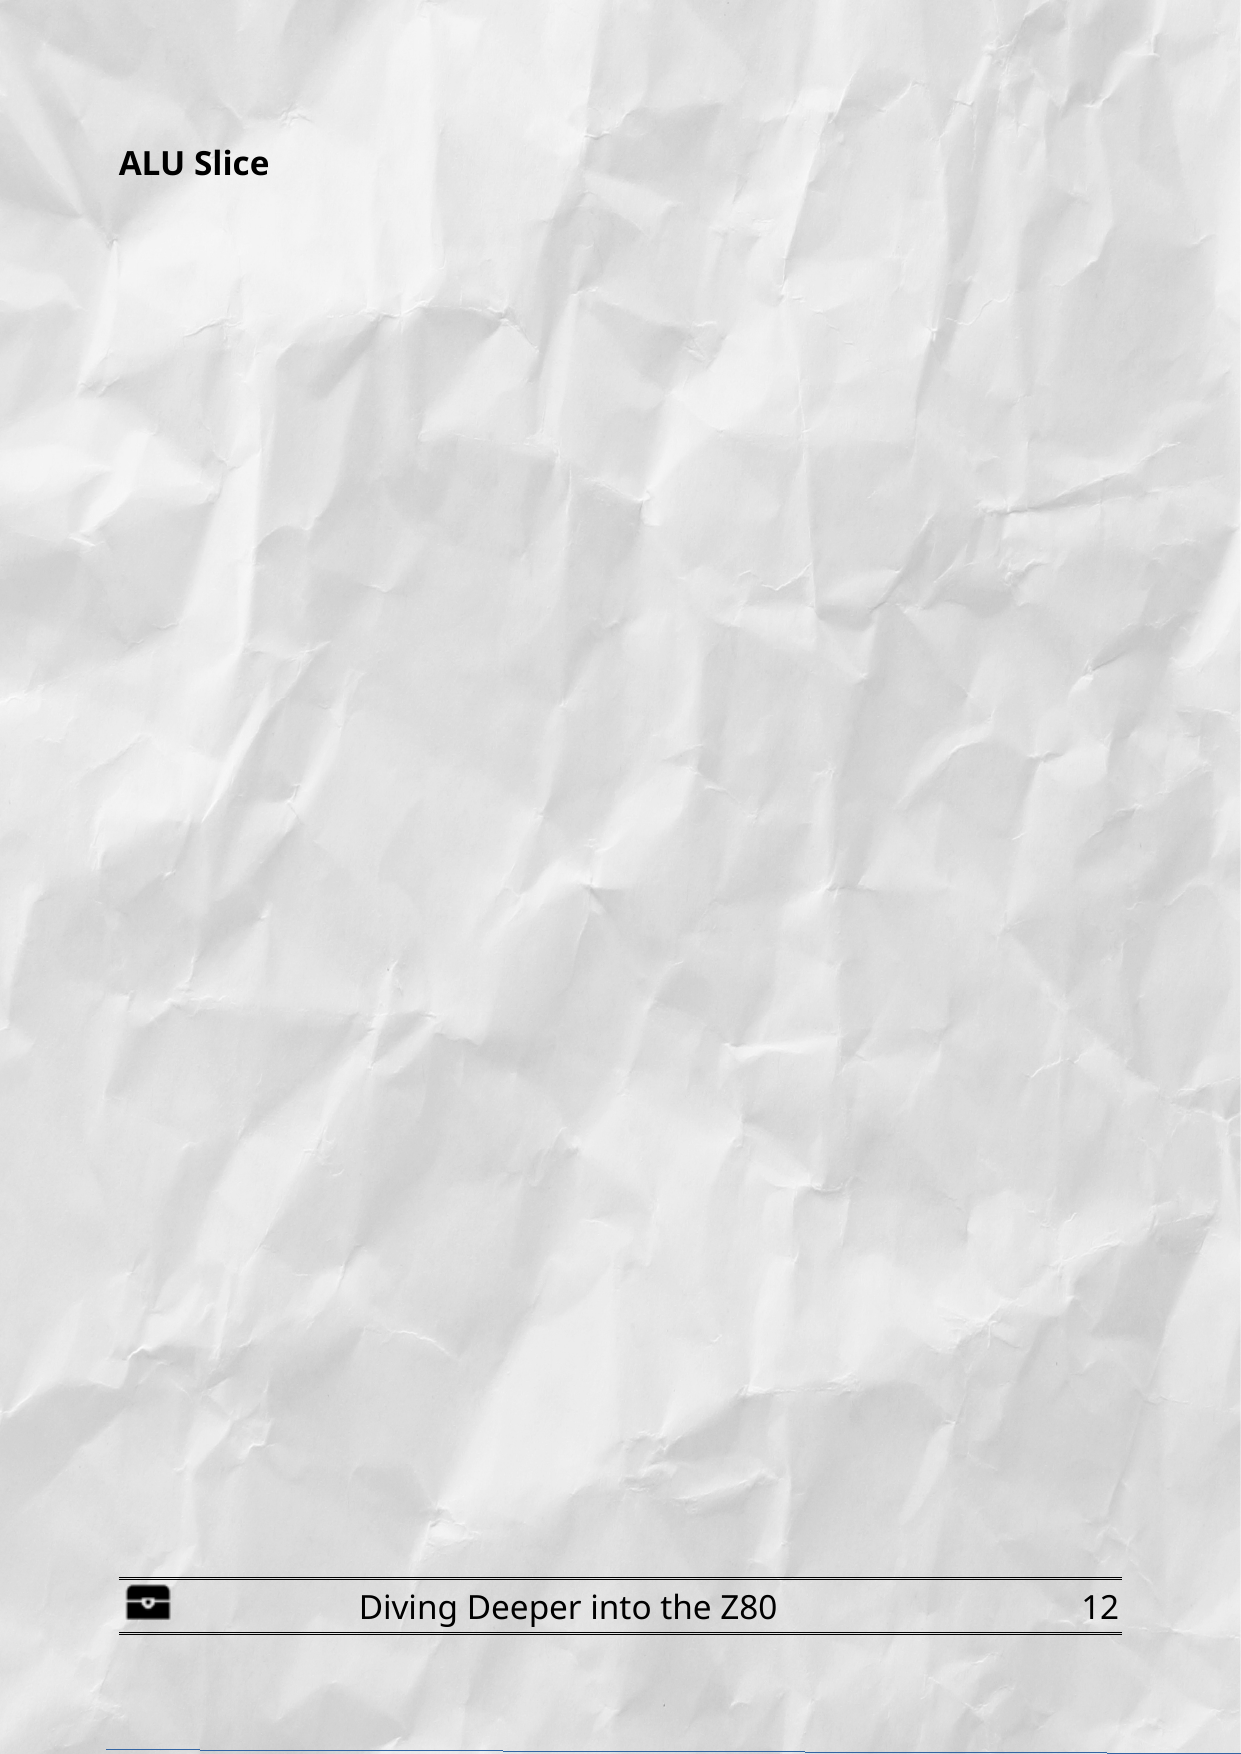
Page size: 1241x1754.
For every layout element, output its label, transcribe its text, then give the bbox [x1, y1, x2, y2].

subtitle ALU Slice [118, 139, 1122, 185]
picture [0, 0, 1241, 1754]
